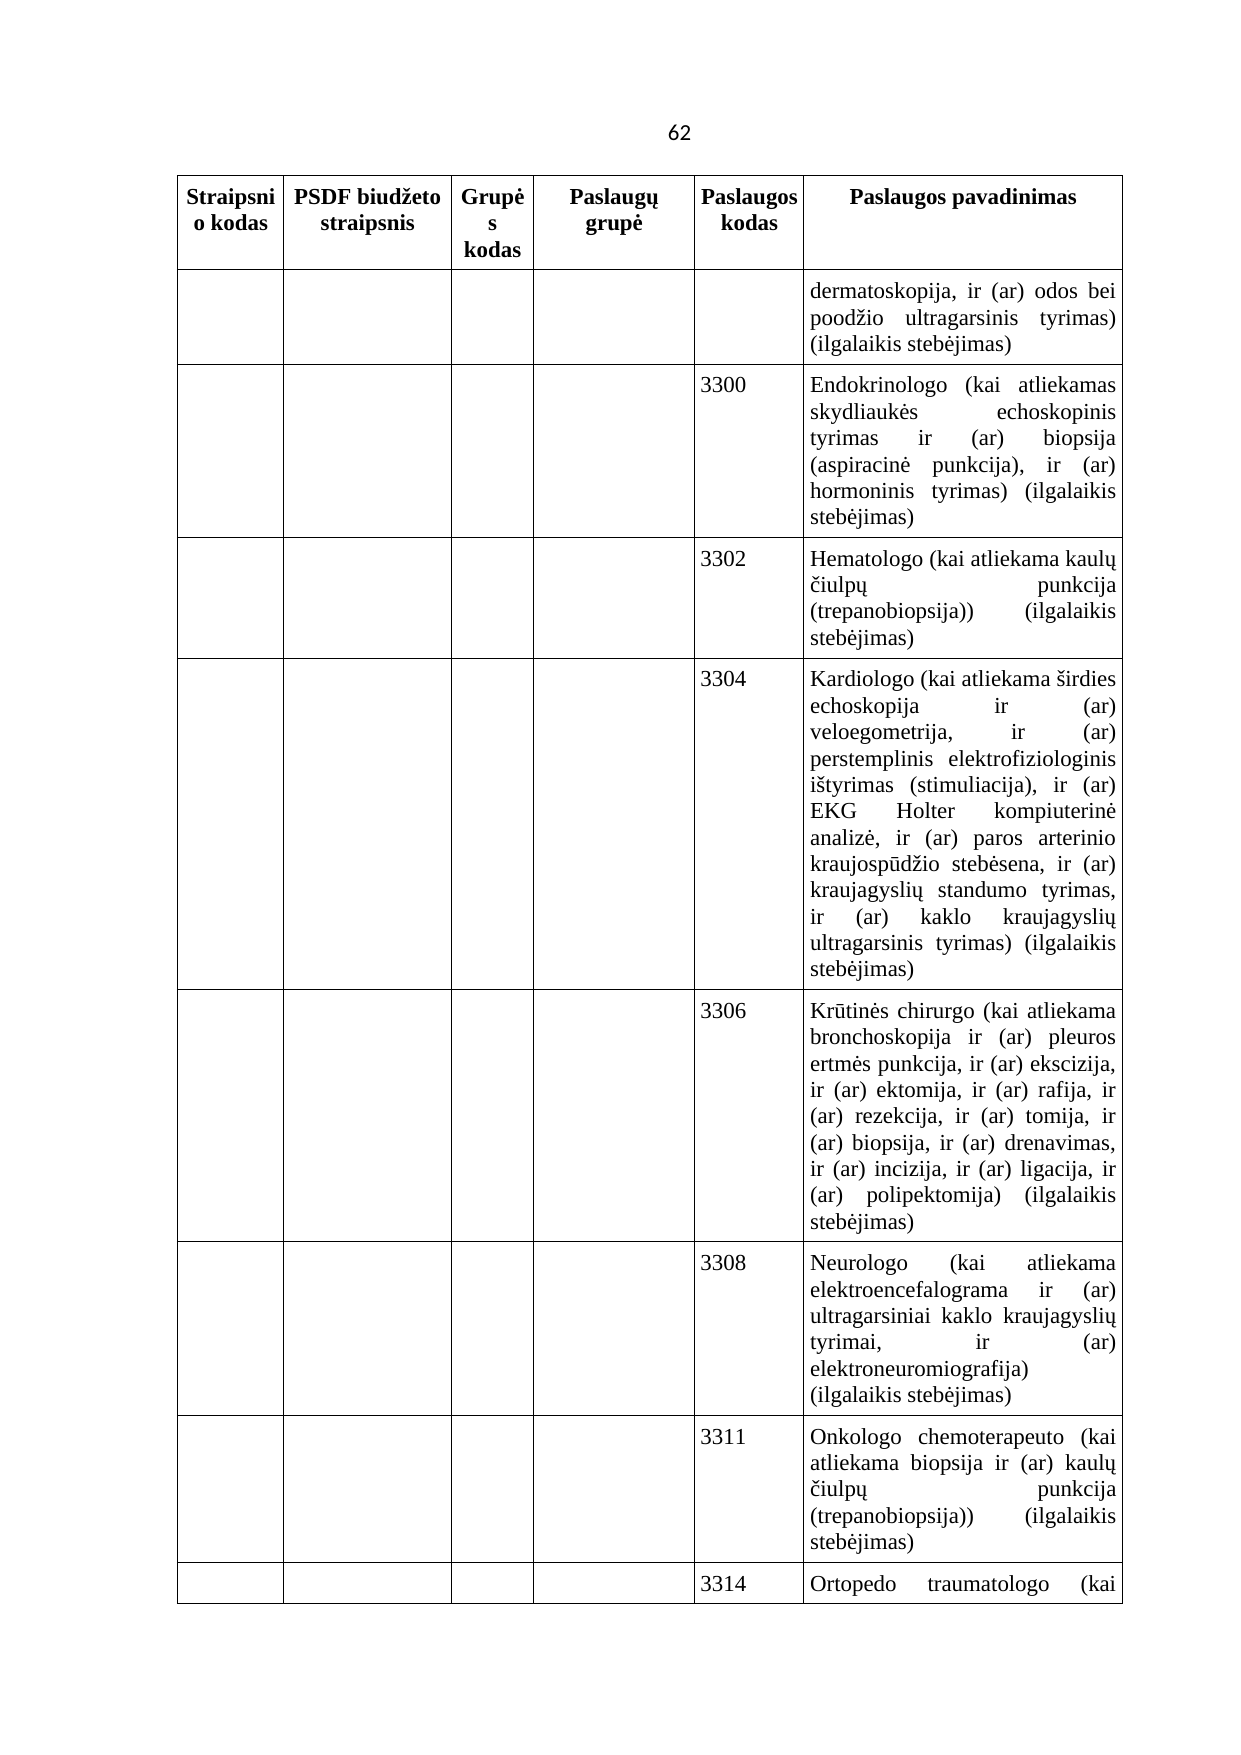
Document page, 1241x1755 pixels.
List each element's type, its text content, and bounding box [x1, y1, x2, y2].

table_cell 3304 [695, 659, 803, 989]
table_cell dermatoskopija, ir (ar) odos bei poodžio ultragarsinis tyrimas) (ilgalaikis stebėjimas) [804, 270, 1122, 363]
table_cell Ortopedo traumatologo (kai [804, 1563, 1122, 1603]
table_cell 3302 [695, 538, 803, 657]
table_cell 3311 [695, 1416, 803, 1562]
table_cell [534, 365, 694, 537]
table_cell 3300 [695, 365, 803, 537]
table_cell [284, 1563, 451, 1603]
table_cell [452, 365, 533, 537]
table_cell 3308 [695, 1242, 803, 1414]
table_cell [178, 659, 283, 989]
table_cell [452, 538, 533, 657]
table_header Grupės kodas [452, 176, 533, 269]
table_cell Hematologo (kai atliekama kaulų čiulpų punkcija (trepanobiopsija)) (ilgalaikis stebėjimas) [804, 538, 1122, 657]
table_cell 3306 [695, 990, 803, 1241]
table_cell [534, 1242, 694, 1414]
table_cell [284, 365, 451, 537]
table_cell [284, 270, 451, 363]
table_cell Kardiologo (kai atliekama širdies echoskopija ir (ar) veloegometrija, ir (ar) perstemplinis elektrofiziologinis ištyrimas (stimuliacija), ir (ar) EKG Holter kompiuterinė analizė, ir (ar) paros arterinio kraujospūdžio stebėsena, ir (ar) kraujagyslių standumo tyrimas, ir (ar) kaklo kraujagyslių ultragarsinis tyrimas) (ilgalaikis stebėjimas) [804, 659, 1122, 989]
table_cell [284, 538, 451, 657]
table_cell Krūtinės chirurgo (kai atliekama bronchoskopija ir (ar) pleuros ertmės punkcija, ir (ar) ekscizija, ir (ar) ektomija, ir (ar) rafija, ir (ar) rezekcija, ir (ar) tomija, ir (ar) biopsija, ir (ar) drenavimas, ir (ar) incizija, ir (ar) ligacija, ir (ar) polipektomija) (ilgalaikis stebėjimas) [804, 990, 1122, 1241]
table_cell [695, 270, 803, 363]
table_cell [178, 1416, 283, 1562]
table_cell [534, 1416, 694, 1562]
table_cell [284, 1242, 451, 1414]
table_cell [284, 659, 451, 989]
table_cell [534, 270, 694, 363]
table_cell [178, 270, 283, 363]
table_cell [178, 538, 283, 657]
table_cell [178, 1242, 283, 1414]
table_header Paslaugos kodas [695, 176, 803, 269]
table_header PSDF biudžeto straipsnis [284, 176, 451, 269]
table_cell [178, 365, 283, 537]
table_cell [178, 1563, 283, 1603]
table_cell [178, 990, 283, 1241]
table_cell [284, 1416, 451, 1562]
table_cell [534, 659, 694, 989]
table_cell [452, 659, 533, 989]
table_cell [534, 1563, 694, 1603]
table_header Paslaugos pavadinimas [804, 176, 1122, 269]
table_cell [452, 270, 533, 363]
table_header Straipsnio kodas [178, 176, 283, 269]
table_cell [534, 538, 694, 657]
table_cell Endokrinologo (kai atliekamas skydliaukės echoskopinis tyrimas ir (ar) biopsija (aspiracinė punkcija), ir (ar) hormoninis tyrimas) (ilgalaikis stebėjimas) [804, 365, 1122, 537]
table_cell [452, 1416, 533, 1562]
table_header Paslaugų grupė [534, 176, 694, 269]
table_cell [534, 990, 694, 1241]
table_cell 3314 [695, 1563, 803, 1603]
table_cell [284, 990, 451, 1241]
table_cell [452, 1563, 533, 1603]
table_cell [452, 1242, 533, 1414]
table_cell Onkologo chemoterapeuto (kai atliekama biopsija ir (ar) kaulų čiulpų punkcija (trepanobiopsija)) (ilgalaikis stebėjimas) [804, 1416, 1122, 1562]
table_cell Neurologo (kai atliekama elektroencefalograma ir (ar) ultragarsiniai kaklo kraujagyslių tyrimai, ir (ar) elektroneuromiografija) (ilgalaikis stebėjimas) [804, 1242, 1122, 1414]
table_cell [452, 990, 533, 1241]
